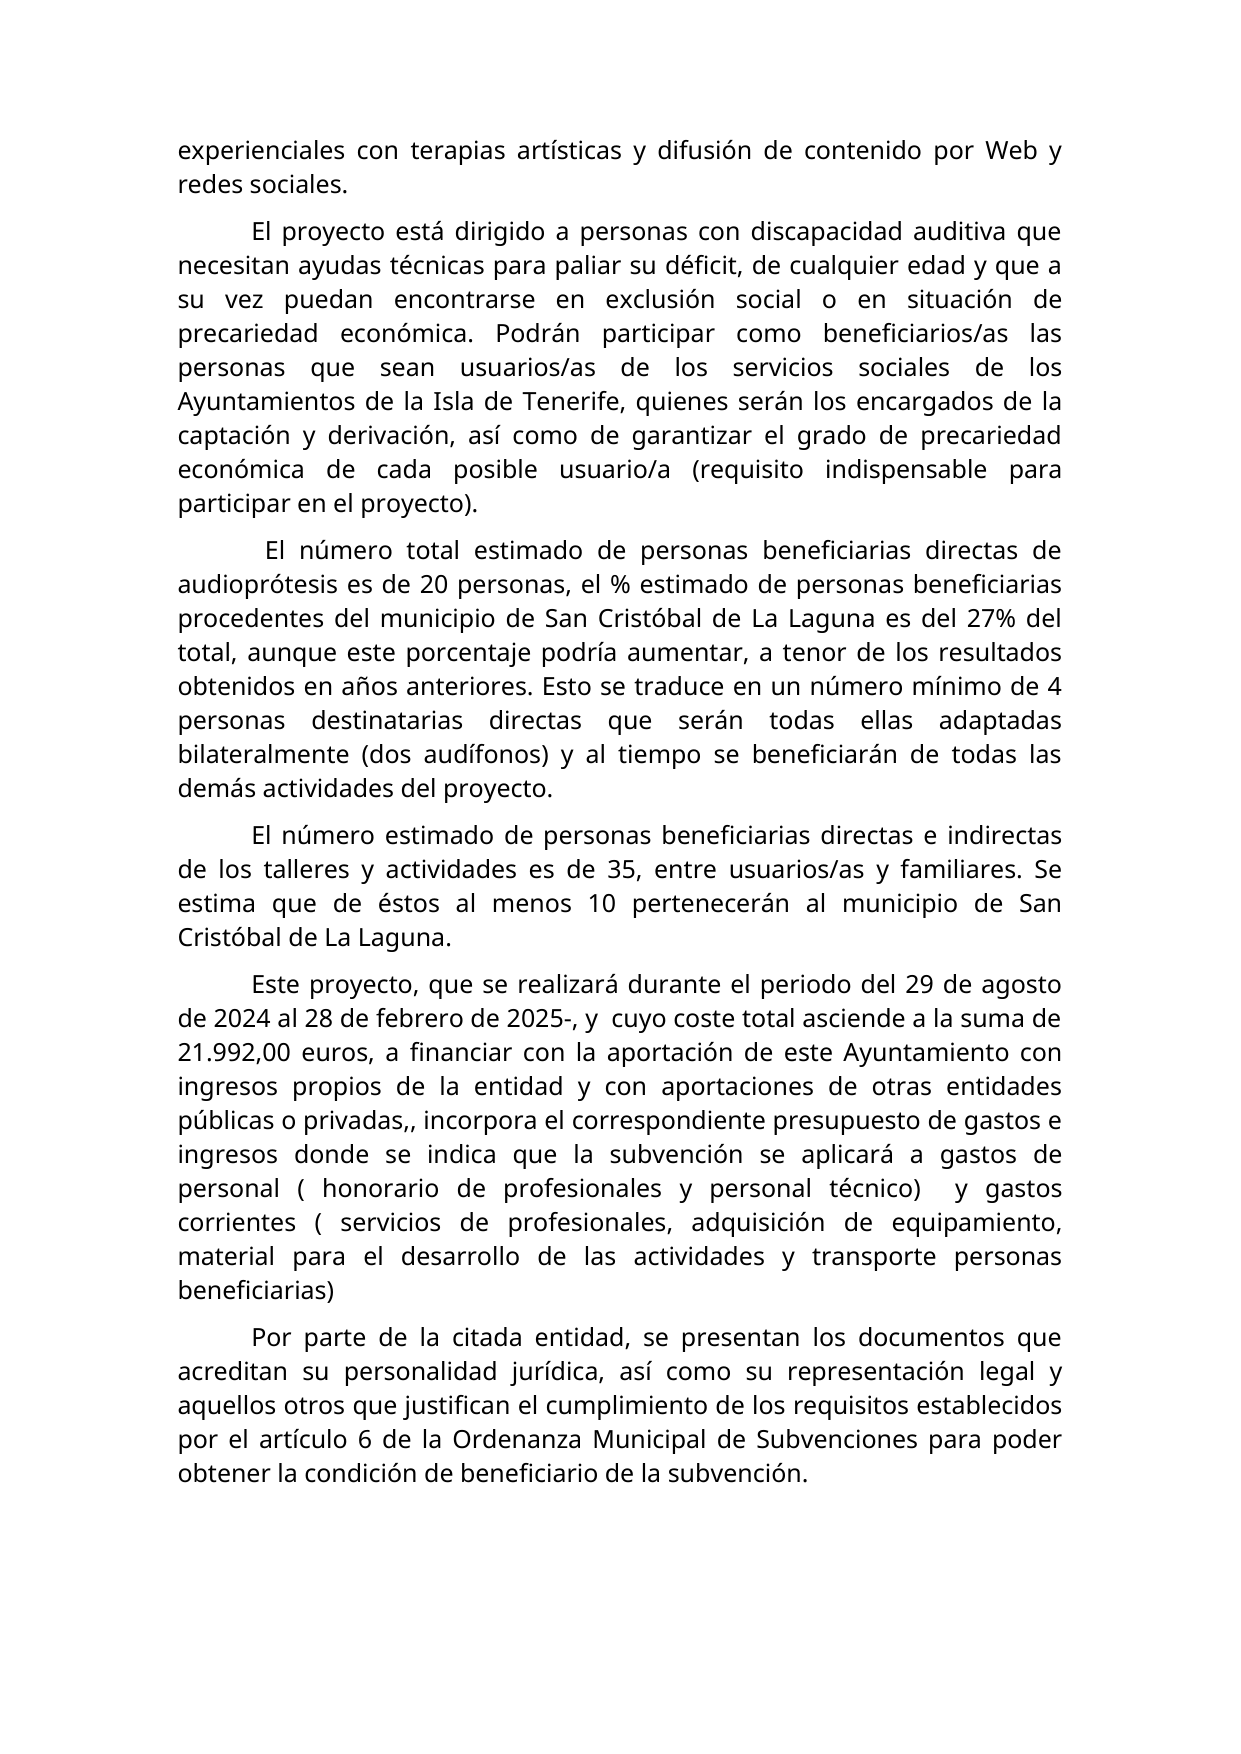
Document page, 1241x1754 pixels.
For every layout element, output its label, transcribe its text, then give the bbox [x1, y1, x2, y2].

text Este proyecto, que se realizará durante el periodo del 29 de agosto de 2024 al 28 de febrero de 2025-, y cuyo coste total asciende a la suma de 21.992,00 euros, a financiar con la aportación de este Ayuntamiento con ingresos propios de la entidad y con aportaciones de otras entidades públicas o privadas,, incorpora el correspondiente presupuesto de gastos e ingresos donde se indica que la subvención se aplicará a gastos de personal ( honorario de profesionales y personal técnico) y gastos corrientes ( servicios de profesionales, adquisición de equipamiento, material para el desarrollo de las actividades y transporte personas beneficiarias) [177, 966, 1063, 1307]
text El número total estimado de personas beneficiarias directas de audioprótesis es de 20 personas, el % estimado de personas beneficiarias procedentes del municipio de San Cristóbal de La Laguna es del 27% del total, aunque este porcentaje podría aumentar, a tenor de los resultados obtenidos en años anteriores. Esto se traduce en un número mínimo de 4 personas destinatarias directas que serán todas ellas adaptadas bilateralmente (dos audífonos) y al tiempo se beneficiarán de todas las demás actividades del proyecto. [177, 533, 1063, 805]
text El proyecto está dirigido a personas con discapacidad auditiva que necesitan ayudas técnicas para paliar su déficit, de cualquier edad y que a su vez puedan encontrarse en exclusión social o en situación de precariedad económica. Podrán participar como beneficiarios/as las personas que sean usuarios/as de los servicios sociales de los Ayuntamientos de la Isla de Tenerife, quienes serán los encargados de la captación y derivación, así como de garantizar el grado de precariedad económica de cada posible usuario/a (requisito indispensable para participar en el proyecto). [177, 213, 1063, 520]
text El número estimado de personas beneficiarias directas e indirectas de los talleres y actividades es de 35, entre usuarios/as y familiares. Se estima que de éstos al menos 10 pertenecerán al municipio de San Cristóbal de La Laguna. [177, 818, 1063, 954]
text Por parte de la citada entidad, se presentan los documentos que acreditan su personalidad jurídica, así como su representación legal y aquellos otros que justifican el cumplimiento de los requisitos establecidos por el artículo 6 de la Ordenanza Municipal de Subvenciones para poder obtener la condición de beneficiario de la subvención. [177, 1319, 1063, 1490]
text experienciales con terapias artísticas y difusión de contenido por Web y redes sociales. [177, 133, 1063, 201]
